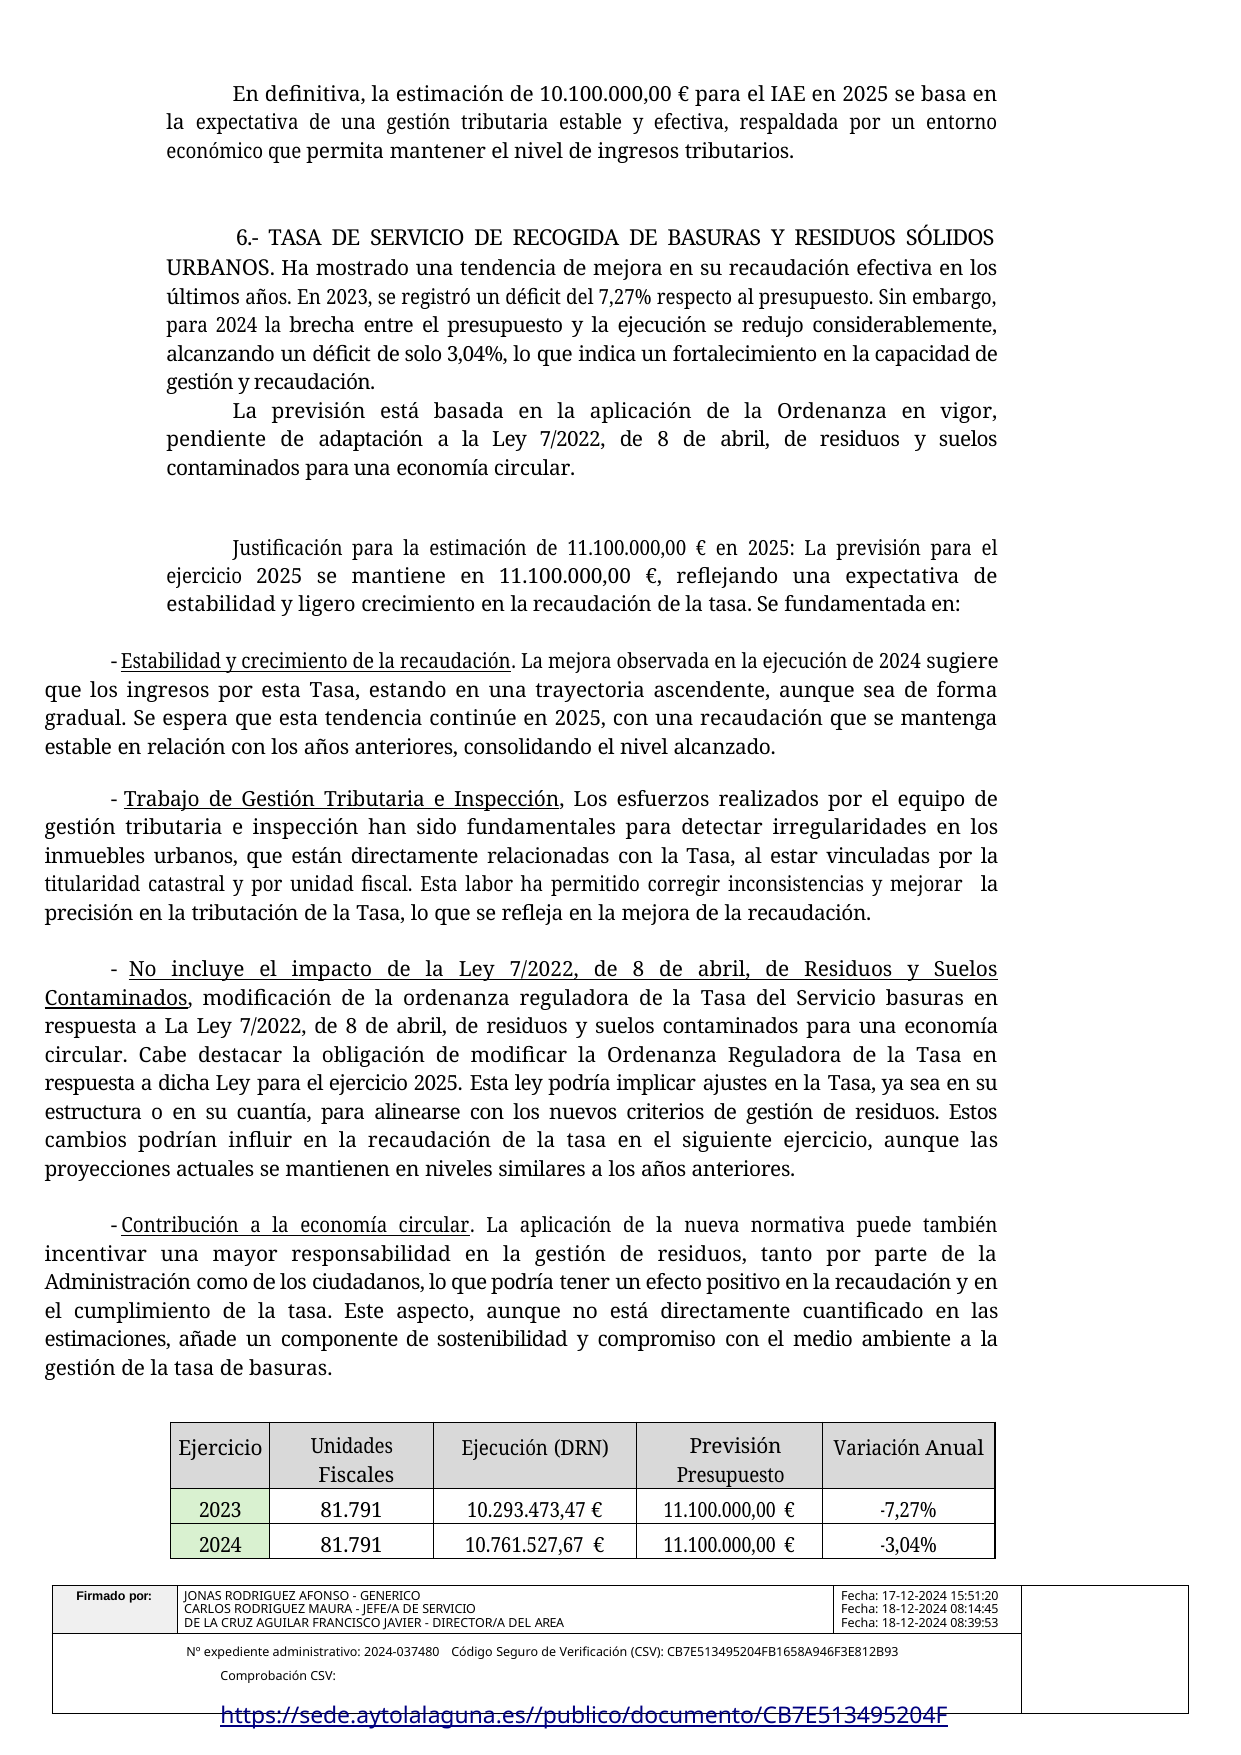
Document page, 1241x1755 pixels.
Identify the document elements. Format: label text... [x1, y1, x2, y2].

table_cell 10.761.527,67 € [434, 1524, 636, 1558]
table_header Ejecución (DRN) [434, 1423, 636, 1488]
table_cell 11.100.000,00 € [637, 1489, 822, 1523]
text Justificación para la estimación de 11.100.000,00 € en 2025: La previsión para el ejercicio 2025 se mantiene en 11.100.000,00 €, reflejando una expectativa de estabilidad y ligero crecimiento en la recaudación de la tasa. Se fundamentada en: [166, 533, 999, 618]
table_header Unidades Fiscales [270, 1423, 433, 1488]
list Contribución a la economía circular. La aplicación de la nueva normativa puede también incentivar una mayor responsabilidad en la gestión de residuos, tanto por parte de la Administración como de los ciudadanos, lo que podría tener un efecto positivo en la recaudación y en el cumplimiento de la tasa. Este aspecto, aunque no está directamente cuantificado en las estimaciones, añade un componente de sostenibilidad y compromiso con el medio ambiente a la gestión de la tasa de basuras. [44, 1211, 998, 1381]
text URBANOS. Ha mostrado una tendencia de mejora en su recaudación efectiva en los últimos años. En 2023, se registró un déficit del 7,27% respecto al presupuesto. Sin embargo, para 2024 la brecha entre el presupuesto y la ejecución se redujo considerablemente, alcanzando un déficit de solo 3,04%, lo que indica un fortalecimiento en la capacidad de gestión y recaudación. [166, 252, 998, 396]
list Estabilidad y crecimiento de la recaudación. La mejora observada en la ejecución de 2024 sugiere que los ingresos por esta Tasa, estando en una trayectoria ascendente, aunque sea de forma gradual. Se espera que esta tendencia continúe en 2025, con una recaudación que se mantenga estable en relación con los años anteriores, consolidando el nivel alcanzado. [44, 647, 998, 760]
table_cell 81.791 [270, 1524, 433, 1558]
list No incluye el impacto de la Ley 7/2022, de 8 de abril, de Residuos y Suelos Contaminados, modificación de la ordenanza reguladora de la Tasa del Servicio basuras en respuesta a La Ley 7/2022, de 8 de abril, de residuos y suelos contaminados para una economía circular. Cabe destacar la obligación de modificar la Ordenanza Reguladora de la Tasa en respuesta a dicha Ley para el ejercicio 2025. Esta ley podría implicar ajustes en la Tasa, ya sea en su estructura o en su cuantía, para alinearse con los nuevos criterios de gestión de residuos. Estos cambios podrían influir en la recaudación de la tasa en el siguiente ejercicio, aunque las proyecciones actuales se mantienen en niveles similares a los años anteriores. [44, 954, 999, 1182]
text La previsión está basada en la aplicación de la Ordenanza en vigor, pendiente de adaptación a la Ley 7/2022, de 8 de abril, de residuos y suelos contaminados para una economía circular. [166, 396, 999, 481]
text 6.- TASA DE SERVICIO DE RECOGIDA DE BASURAS Y RESIDUOS SÓLIDOS [44, 222, 1186, 251]
text En definitiva, la estimación de 10.100.000,00 € para el IAE en 2025 se basa en la expectativa de una gestión tributaria estable y efectiva, respaldada por un entorno económico que permita mantener el nivel de ingresos tributarios. [166, 79, 999, 164]
table_header Variación Anual [823, 1423, 994, 1488]
table_cell 11.100.000,00 € [637, 1524, 822, 1558]
list Trabajo de Gestión Tributaria e Inspección, Los esfuerzos realizados por el equipo de gestión tributaria e inspección han sido fundamentales para detectar irregularidades en los inmuebles urbanos, que están directamente relacionadas con la Tasa, al estar vinculadas por la titularidad catastral y por unidad fiscal. Esta labor ha permitido corregir inconsistencias y mejorar la precisión en la tributación de la Tasa, lo que se refleja en la mejora de la recaudación. [44, 784, 999, 926]
table_cell -3,04% [823, 1524, 994, 1558]
table_cell 81.791 [270, 1489, 433, 1523]
table_header Ejercicio [171, 1423, 269, 1488]
table_header Previsión Presupuesto [637, 1423, 822, 1488]
table_cell 10.293.473,47 € [434, 1489, 636, 1523]
table_cell 2023 [171, 1489, 269, 1523]
table_cell -7,27% [823, 1489, 994, 1523]
table_cell 2024 [171, 1524, 269, 1558]
